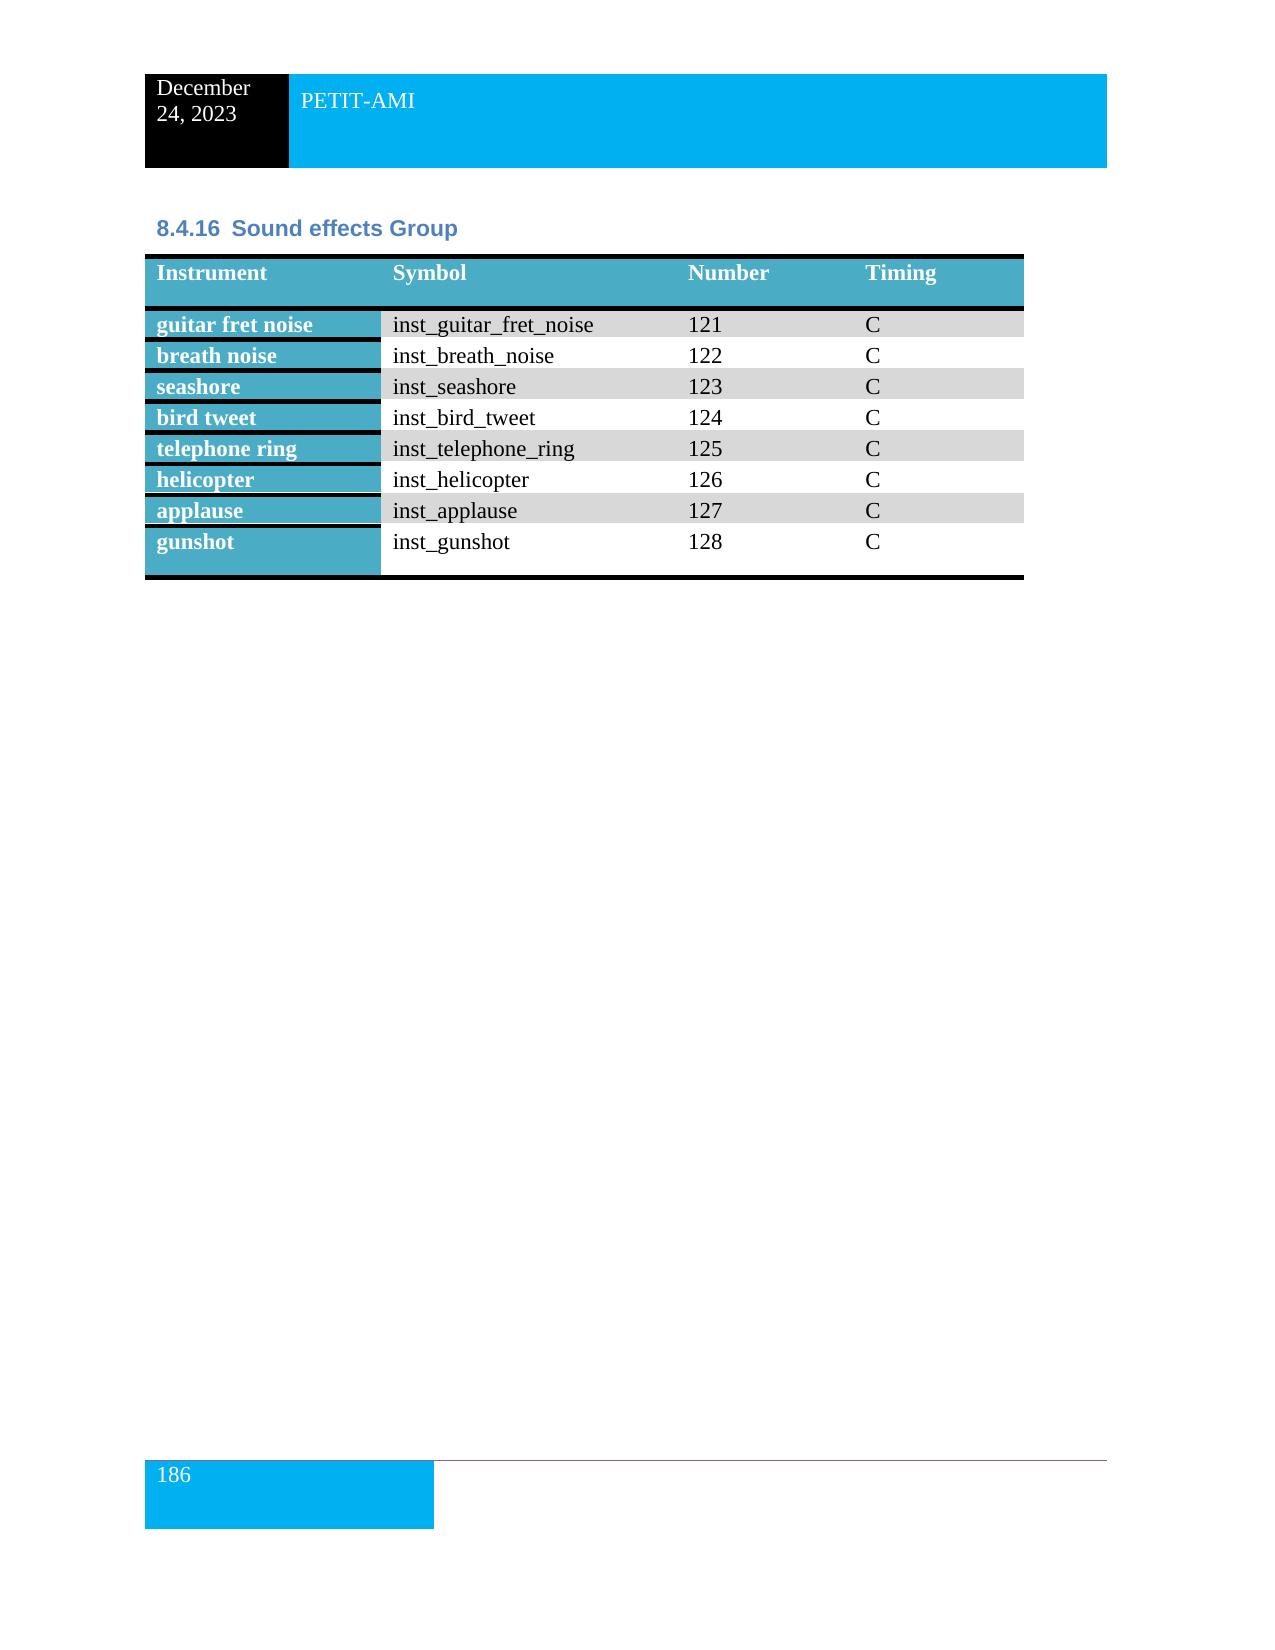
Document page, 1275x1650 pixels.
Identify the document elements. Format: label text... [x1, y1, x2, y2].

table_cell inst_telephone_ring [381, 430, 677, 461]
table_cell applause [145, 497, 381, 523]
table_cell C [854, 430, 1024, 461]
table_cell C [854, 493, 1024, 523]
table_cell guitar fret noise [145, 311, 381, 337]
table_cell helicopter [145, 466, 381, 492]
table_cell 127 [677, 493, 854, 523]
table_cell C [854, 337, 1024, 368]
table_cell C [854, 311, 1024, 337]
table_header Instrument [145, 259, 381, 306]
table_cell inst_seashore [381, 368, 677, 399]
table_cell C [854, 461, 1024, 492]
table_cell telephone ring [145, 435, 381, 461]
table_cell 126 [677, 461, 854, 492]
table_cell inst_breath_noise [381, 337, 677, 368]
table_cell inst_bird_tweet [381, 399, 677, 430]
table_cell 125 [677, 430, 854, 461]
table_cell inst_gunshot [381, 524, 677, 575]
table_cell C [854, 368, 1024, 399]
subtitle Sound effects Group [156, 215, 1118, 242]
table_cell seashore [145, 373, 381, 399]
table_cell bird tweet [145, 404, 381, 430]
table_cell gunshot [145, 528, 381, 575]
table_header Number [677, 259, 854, 306]
table_cell 128 [677, 524, 854, 575]
table_cell C [854, 524, 1024, 575]
table_cell C [854, 399, 1024, 430]
table_cell 121 [677, 311, 854, 337]
table_cell 122 [677, 337, 854, 368]
table_header Symbol [381, 259, 677, 306]
table_cell inst_helicopter [381, 461, 677, 492]
table_cell 124 [677, 399, 854, 430]
table_cell inst_applause [381, 493, 677, 523]
table_cell breath noise [145, 342, 381, 368]
table_cell inst_guitar_fret_noise [381, 311, 677, 337]
table_cell 123 [677, 368, 854, 399]
table_header Timing [854, 259, 1024, 306]
